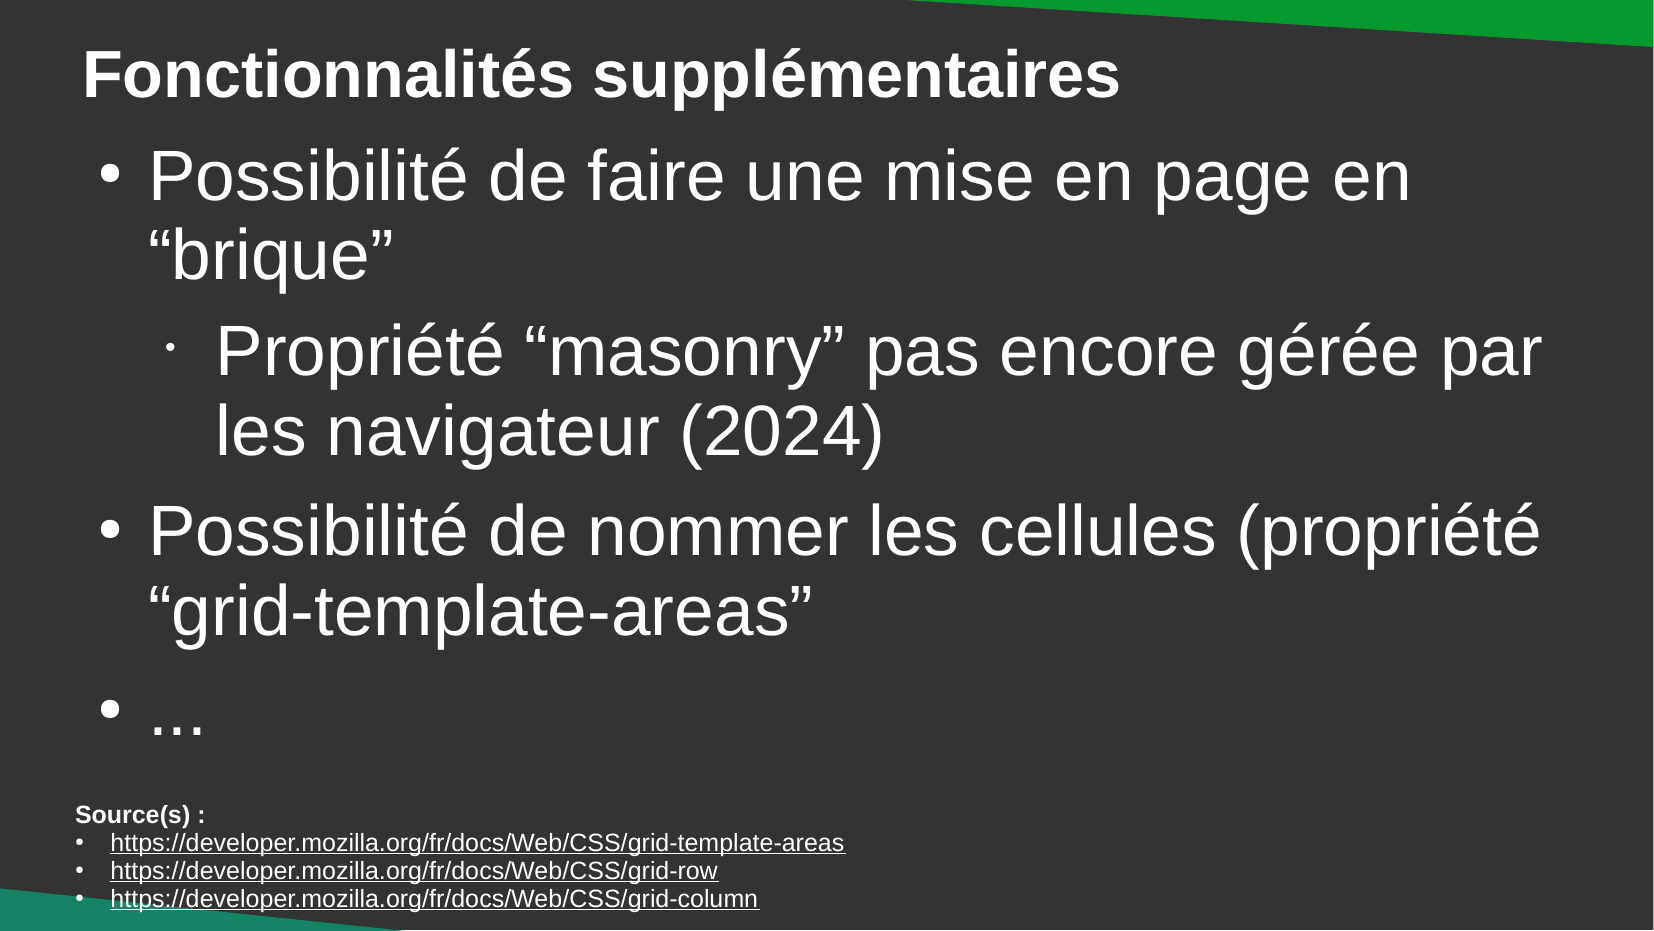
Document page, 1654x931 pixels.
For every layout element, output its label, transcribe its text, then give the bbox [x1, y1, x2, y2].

title Fonctionnalités supplémentaires [82, 37, 1571, 114]
text_box [904, 0, 1654, 48]
list Possibilité de faire une mise en page en “brique” Propriété “masonry” pas encore gérée par les navigateur (2024) Possibilité de nommer les cellules (propriété “grid-template-areas” ... [80, 135, 1620, 756]
text_box Source(s) : https://developer.mozilla.org/fr/docs/Web/CSS/grid-template-areas https://developer.mozilla.org/fr/docs/Web/CSS/grid-row https://developer.mozilla.org/fr/docs/Web/CSS/grid-column [60, 792, 1546, 920]
text_box [0, 888, 406, 931]
